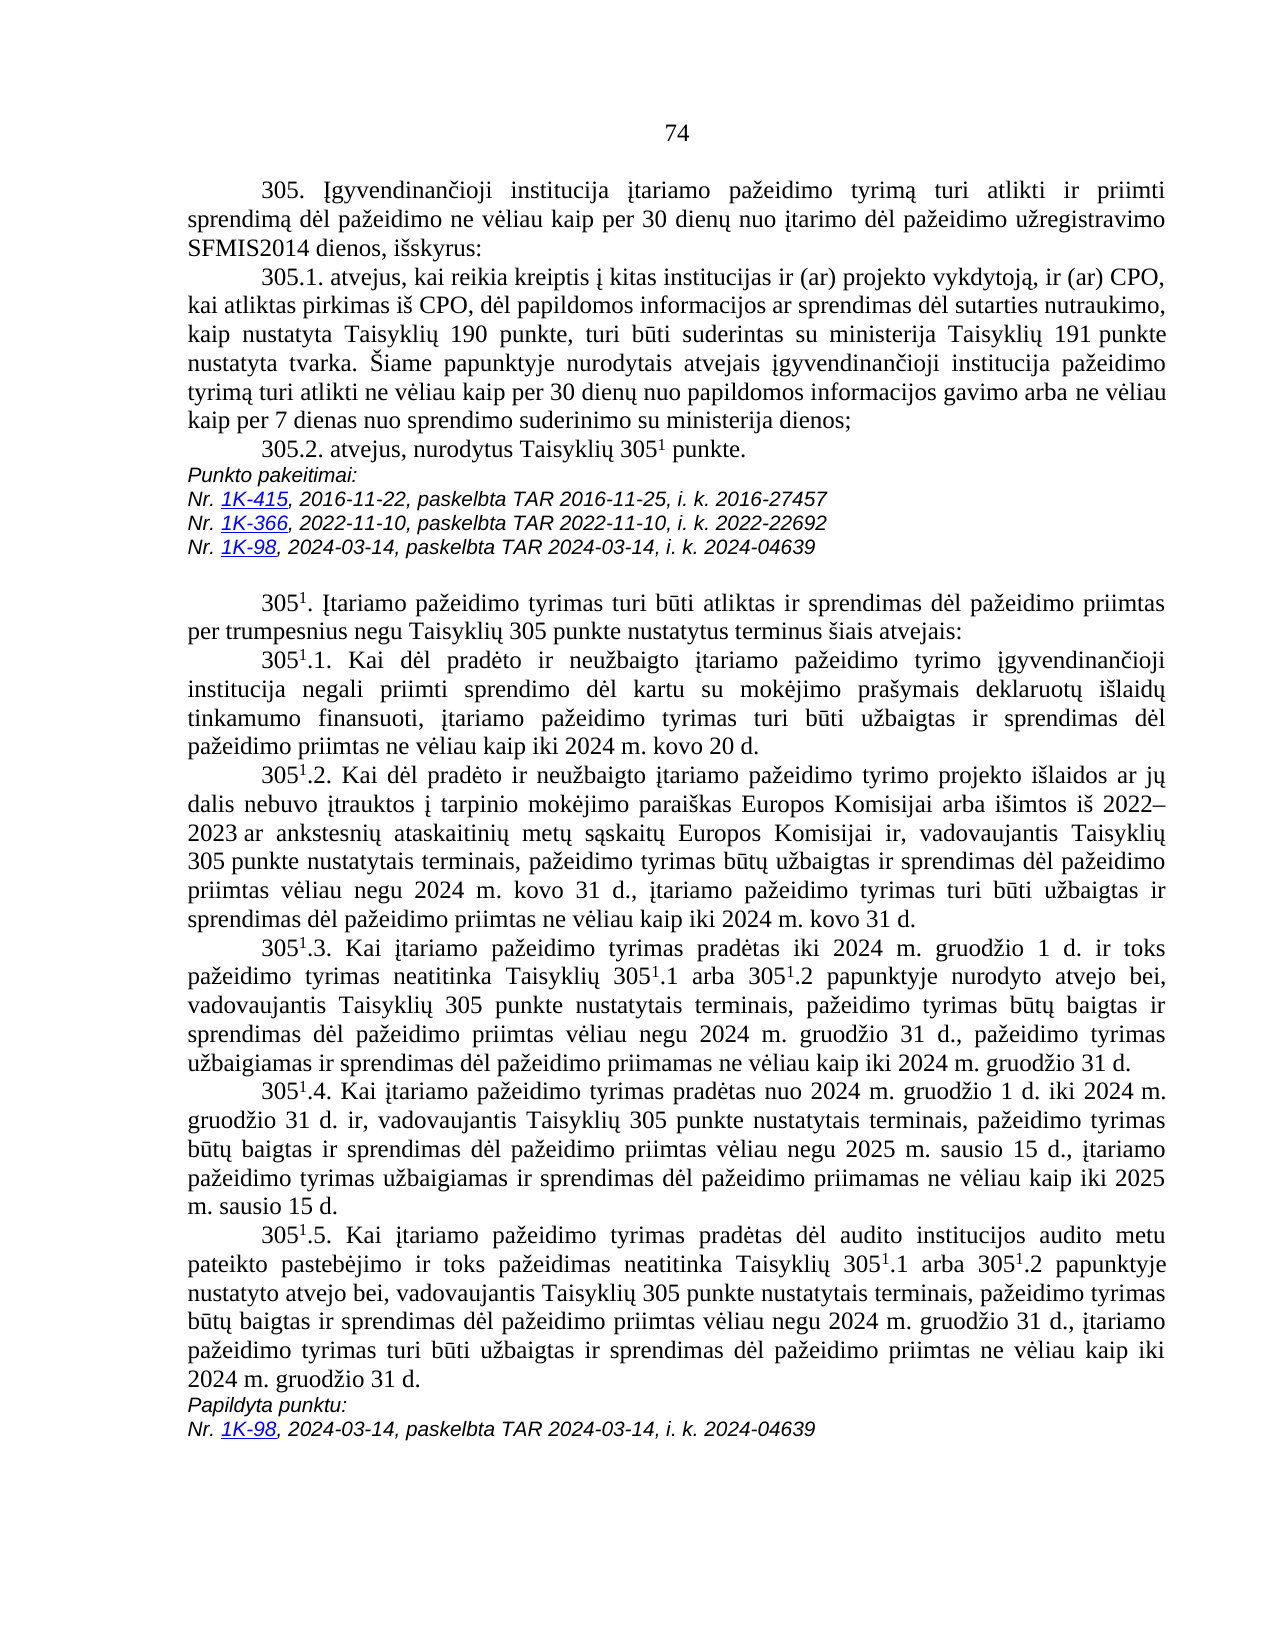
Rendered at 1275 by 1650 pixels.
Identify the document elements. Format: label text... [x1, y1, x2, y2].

text Nr. 1K-98, 2024-03-14, paskelbta TAR 2024-03-14, i. k. 2024-04639 [187, 1417, 1167, 1441]
text Nr. 1K-415, 2016-11-22, paskelbta TAR 2016-11-25, i. k. 2016-27457 [187, 487, 1167, 511]
text 305.2. atvejus, nurodytus Taisyklių 3051 punkte. [187, 434, 1167, 463]
text 305.1. atvejus, kai reikia kreiptis į kitas institucijas ir (ar) projekto vykdytoją, ir (ar) CPO, kai atliktas pirkimas iš CPO, dėl papildomos informacijos ar sprendimas dėl sutarties nutraukimo, kaip nustatyta Taisyklių 190 punkte, turi būti suderintas su ministerija Taisyklių 191 punkte nustatyta tvarka. Šiame papunktyje nurodytais atvejais įgyvendinančioji institucija pažeidimo tyrimą turi atlikti ne vėliau kaip per 30 dienų nuo papildomos informacijos gavimo arba ne vėliau kaip per 7 dienas nuo sprendimo suderinimo su ministerija dienos; [187, 262, 1167, 434]
text 3051.1. Kai dėl pradėto ir neužbaigto įtariamo pažeidimo tyrimo įgyvendinančioji institucija negali priimti sprendimo dėl kartu su mokėjimo prašymais deklaruotų išlaidų tinkamumo finansuoti, įtariamo pažeidimo tyrimas turi būti užbaigtas ir sprendimas dėl pažeidimo priimtas ne vėliau kaip iki 2024 m. kovo 20 d. [187, 645, 1167, 760]
text 3051.5. Kai įtariamo pažeidimo tyrimas pradėtas dėl audito institucijos audito metu pateikto pastebėjimo ir toks pažeidimas neatitinka Taisyklių 3051.1 arba 3051.2 papunktyje nustatyto atvejo bei, vadovaujantis Taisyklių 305 punkte nustatytais terminais, pažeidimo tyrimas būtų baigtas ir sprendimas dėl pažeidimo priimtas vėliau negu 2024 m. gruodžio 31 d., įtariamo pažeidimo tyrimas turi būti užbaigtas ir sprendimas dėl pažeidimo priimtas ne vėliau kaip iki 2024 m. gruodžio 31 d. [187, 1220, 1167, 1393]
text 3051. Įtariamo pažeidimo tyrimas turi būti atliktas ir sprendimas dėl pažeidimo priimtas per trumpesnius negu Taisyklių 305 punkte nustatytus terminus šiais atvejais: [187, 588, 1167, 645]
text 3051.2. Kai dėl pradėto ir neužbaigto įtariamo pažeidimo tyrimo projekto išlaidos ar jų dalis nebuvo įtrauktos į tarpinio mokėjimo paraiškas Europos Komisijai arba išimtos iš 2022–2023 ar ankstesnių ataskaitinių metų sąskaitų Europos Komisijai ir, vadovaujantis Taisyklių 305 punkte nustatytais terminais, pažeidimo tyrimas būtų užbaigtas ir sprendimas dėl pažeidimo priimtas vėliau negu 2024 m. kovo 31 d., įtariamo pažeidimo tyrimas turi būti užbaigtas ir sprendimas dėl pažeidimo priimtas ne vėliau kaip iki 2024 m. kovo 31 d. [187, 760, 1167, 933]
text 3051.3. Kai įtariamo pažeidimo tyrimas pradėtas iki 2024 m. gruodžio 1 d. ir toks pažeidimo tyrimas neatitinka Taisyklių 3051.1 arba 3051.2 papunktyje nurodyto atvejo bei, vadovaujantis Taisyklių 305 punkte nustatytais terminais, pažeidimo tyrimas būtų baigtas ir sprendimas dėl pažeidimo priimtas vėliau negu 2024 m. gruodžio 31 d., pažeidimo tyrimas užbaigiamas ir sprendimas dėl pažeidimo priimamas ne vėliau kaip iki 2024 m. gruodžio 31 d. [187, 933, 1167, 1076]
text Punkto pakeitimai: [187, 463, 1167, 487]
text 305. Įgyvendinančioji institucija įtariamo pažeidimo tyrimą turi atlikti ir priimti sprendimą dėl pažeidimo ne vėliau kaip per 30 dienų nuo įtarimo dėl pažeidimo užregistravimo SFMIS2014 dienos, išskyrus: [187, 176, 1167, 262]
text Nr. 1K-366, 2022-11-10, paskelbta TAR 2022-11-10, i. k. 2022-22692 [187, 511, 1167, 535]
text 3051.4. Kai įtariamo pažeidimo tyrimas pradėtas nuo 2024 m. gruodžio 1 d. iki 2024 m. gruodžio 31 d. ir, vadovaujantis Taisyklių 305 punkte nustatytais terminais, pažeidimo tyrimas būtų baigtas ir sprendimas dėl pažeidimo priimtas vėliau negu 2025 m. sausio 15 d., įtariamo pažeidimo tyrimas užbaigiamas ir sprendimas dėl pažeidimo priimamas ne vėliau kaip iki 2025 m. sausio 15 d. [187, 1076, 1167, 1220]
text Papildyta punktu: [187, 1393, 1167, 1417]
text Nr. 1K-98, 2024-03-14, paskelbta TAR 2024-03-14, i. k. 2024-04639 [187, 535, 1167, 559]
